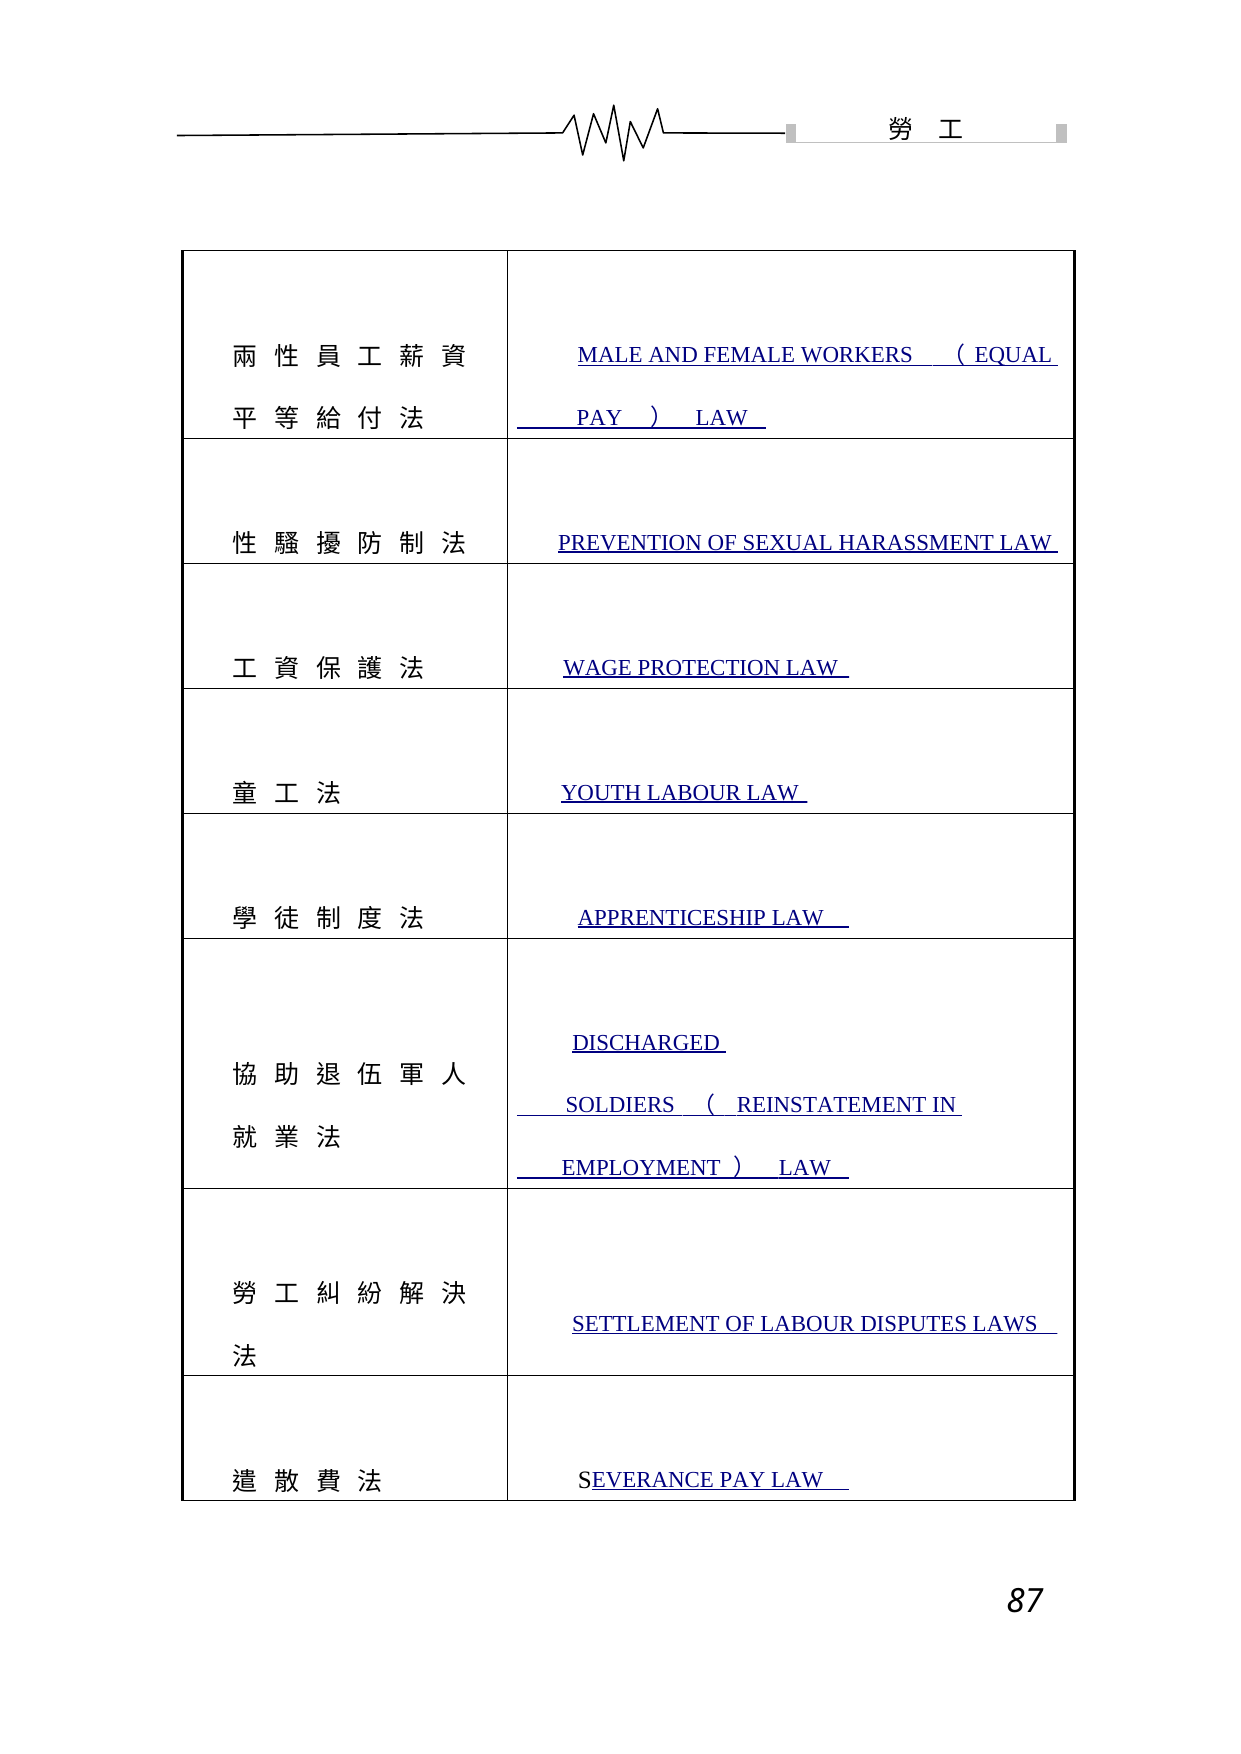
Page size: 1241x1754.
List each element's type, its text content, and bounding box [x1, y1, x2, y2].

table_cell SEVERANCE PAY LAW [508, 1376, 1073, 1500]
table_cell 協助退伍軍人就業法 [184, 939, 507, 1188]
table_cell 工資保護法 [184, 564, 507, 688]
table_cell SETTLEMENT OF LABOUR DISPUTES LAWS [508, 1189, 1073, 1375]
table_cell 性騷擾防制法 [184, 439, 507, 563]
table_cell PREVENTION OF SEXUAL HARASSMENT LAW [508, 439, 1073, 563]
table_cell 兩性員工薪資平等給付法 [184, 251, 507, 438]
table_cell 學徒制度法 [184, 814, 507, 938]
table_cell 遣散費法 [184, 1376, 507, 1500]
table_cell MALE AND FEMALE WORKERS（EQUAL PAY）LAW [508, 251, 1073, 438]
table_cell WAGE PROTECTION LAW [508, 564, 1073, 688]
table_cell 勞工糾紛解決法 [184, 1189, 507, 1375]
table_cell DISCHARGED SOLDIERS（REINSTATEMENT IN EMPLOYMENT）LAW [508, 939, 1073, 1188]
table_cell 童工法 [184, 689, 507, 813]
table_cell YOUTH LABOUR LAW [508, 689, 1073, 813]
table_cell APPRENTICESHIP LAW [508, 814, 1073, 938]
